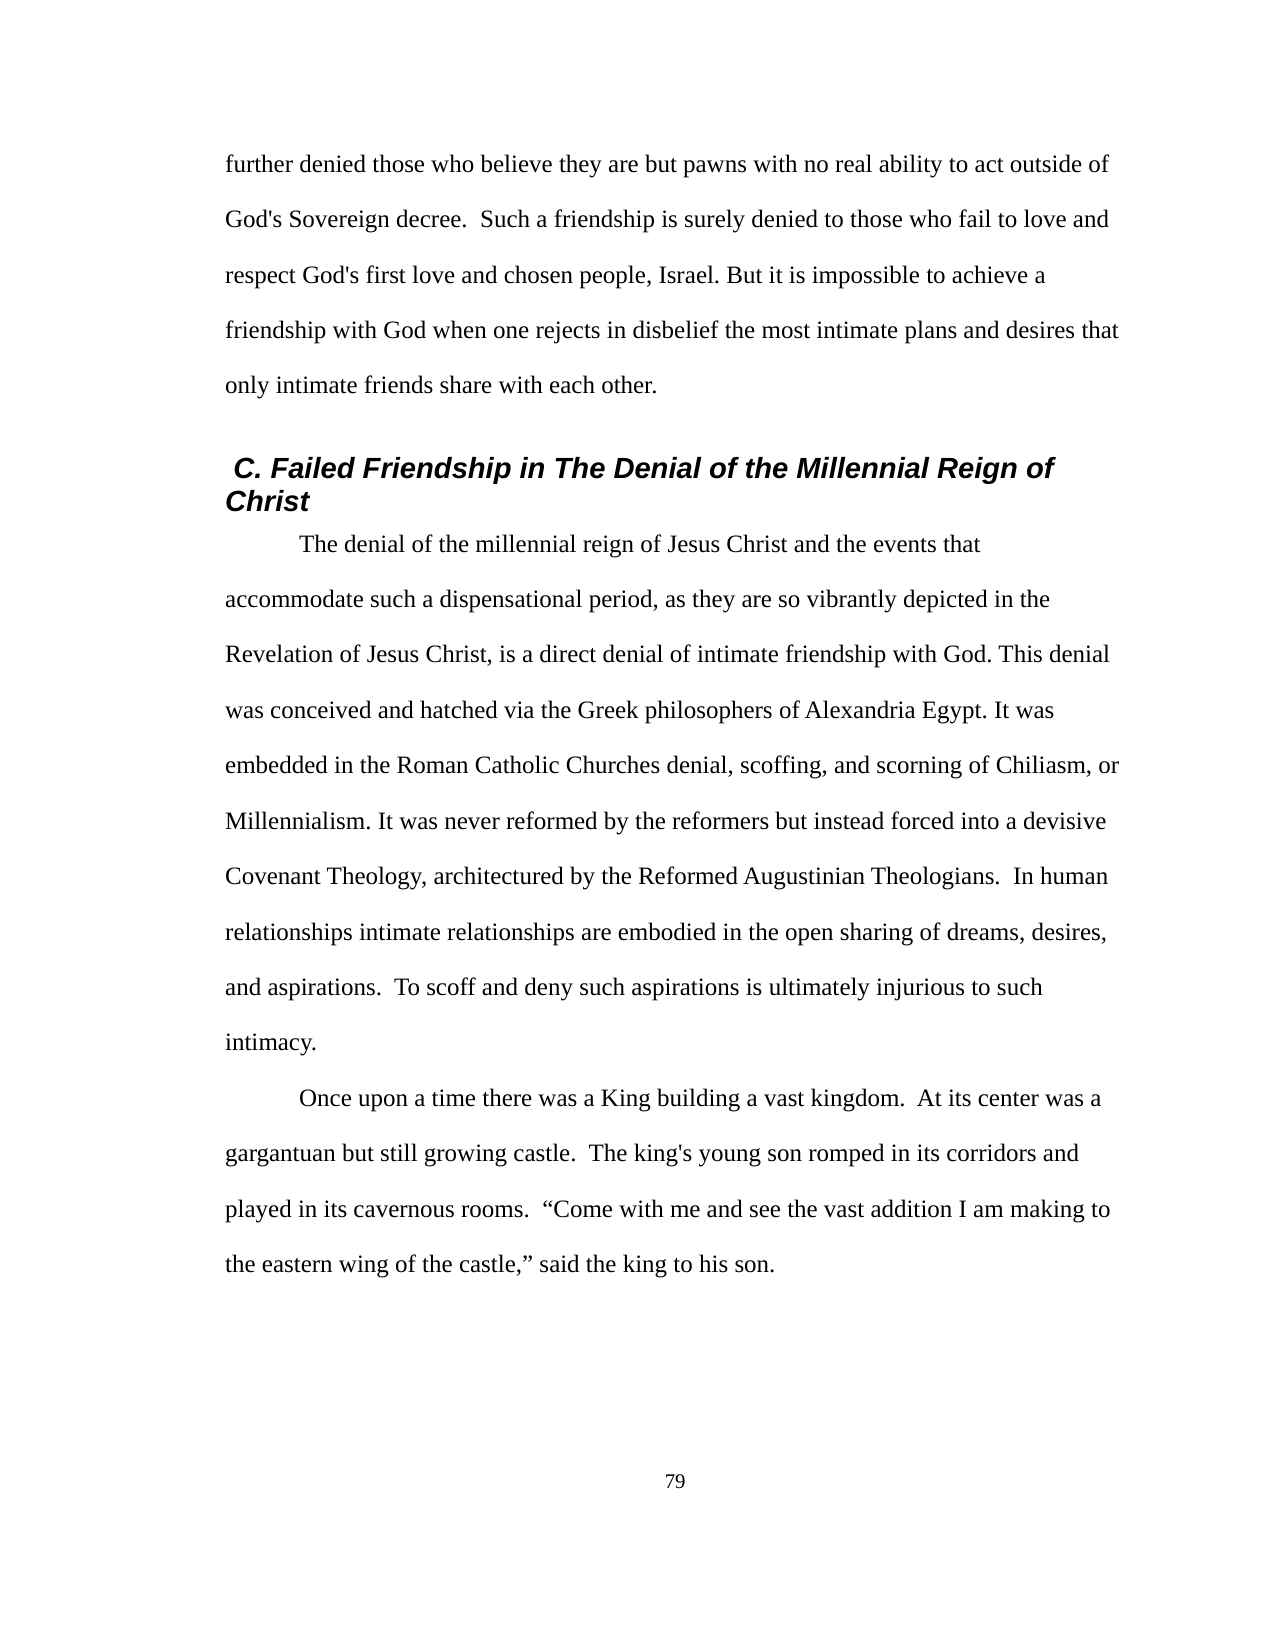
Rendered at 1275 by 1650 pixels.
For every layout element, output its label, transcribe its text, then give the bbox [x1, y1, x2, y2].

subtitle C. Failed Friendship in The Denial of the Millennial Reign of Christ [225, 452, 1125, 517]
text further denied those who believe they are but pawns with no real ability to act outside of God's Sovereign decree. Such a friendship is surely denied to those who fail to love and respect God's first love and chosen people, Israel. But it is impossible to achieve a friendship with God when one rejects in disbelief the most intimate plans and desires that only intimate friends share with each other. [225, 150, 1125, 399]
text Once upon a time there was a King building a vast kingdom. At its center was a gargantuan but still growing castle. The king's young son romped in its corridors and played in its cavernous rooms. “Come with me and see the vast addition I am making to the eastern wing of the castle,” said the king to his son. [225, 1084, 1125, 1278]
text The denial of the millennial reign of Jesus Christ and the events that accommodate such a dispensational period, as they are so vibrantly depicted in the Revelation of Jesus Christ, is a direct denial of intimate friendship with God. This denial was conceived and hatched via the Greek philosophers of Alexandria Egypt. It was embedded in the Roman Catholic Churches denial, scoffing, and scorning of Chiliasm, or Millennialism. It was never reformed by the reformers but instead forced into a devisive Covenant Theology, architectured by the Reformed Augustinian Theologians. In human relationships intimate relationships are embodied in the open sharing of dreams, desires, and aspirations. To scoff and deny such aspirations is ultimately injurious to such intimacy. [225, 530, 1125, 1056]
